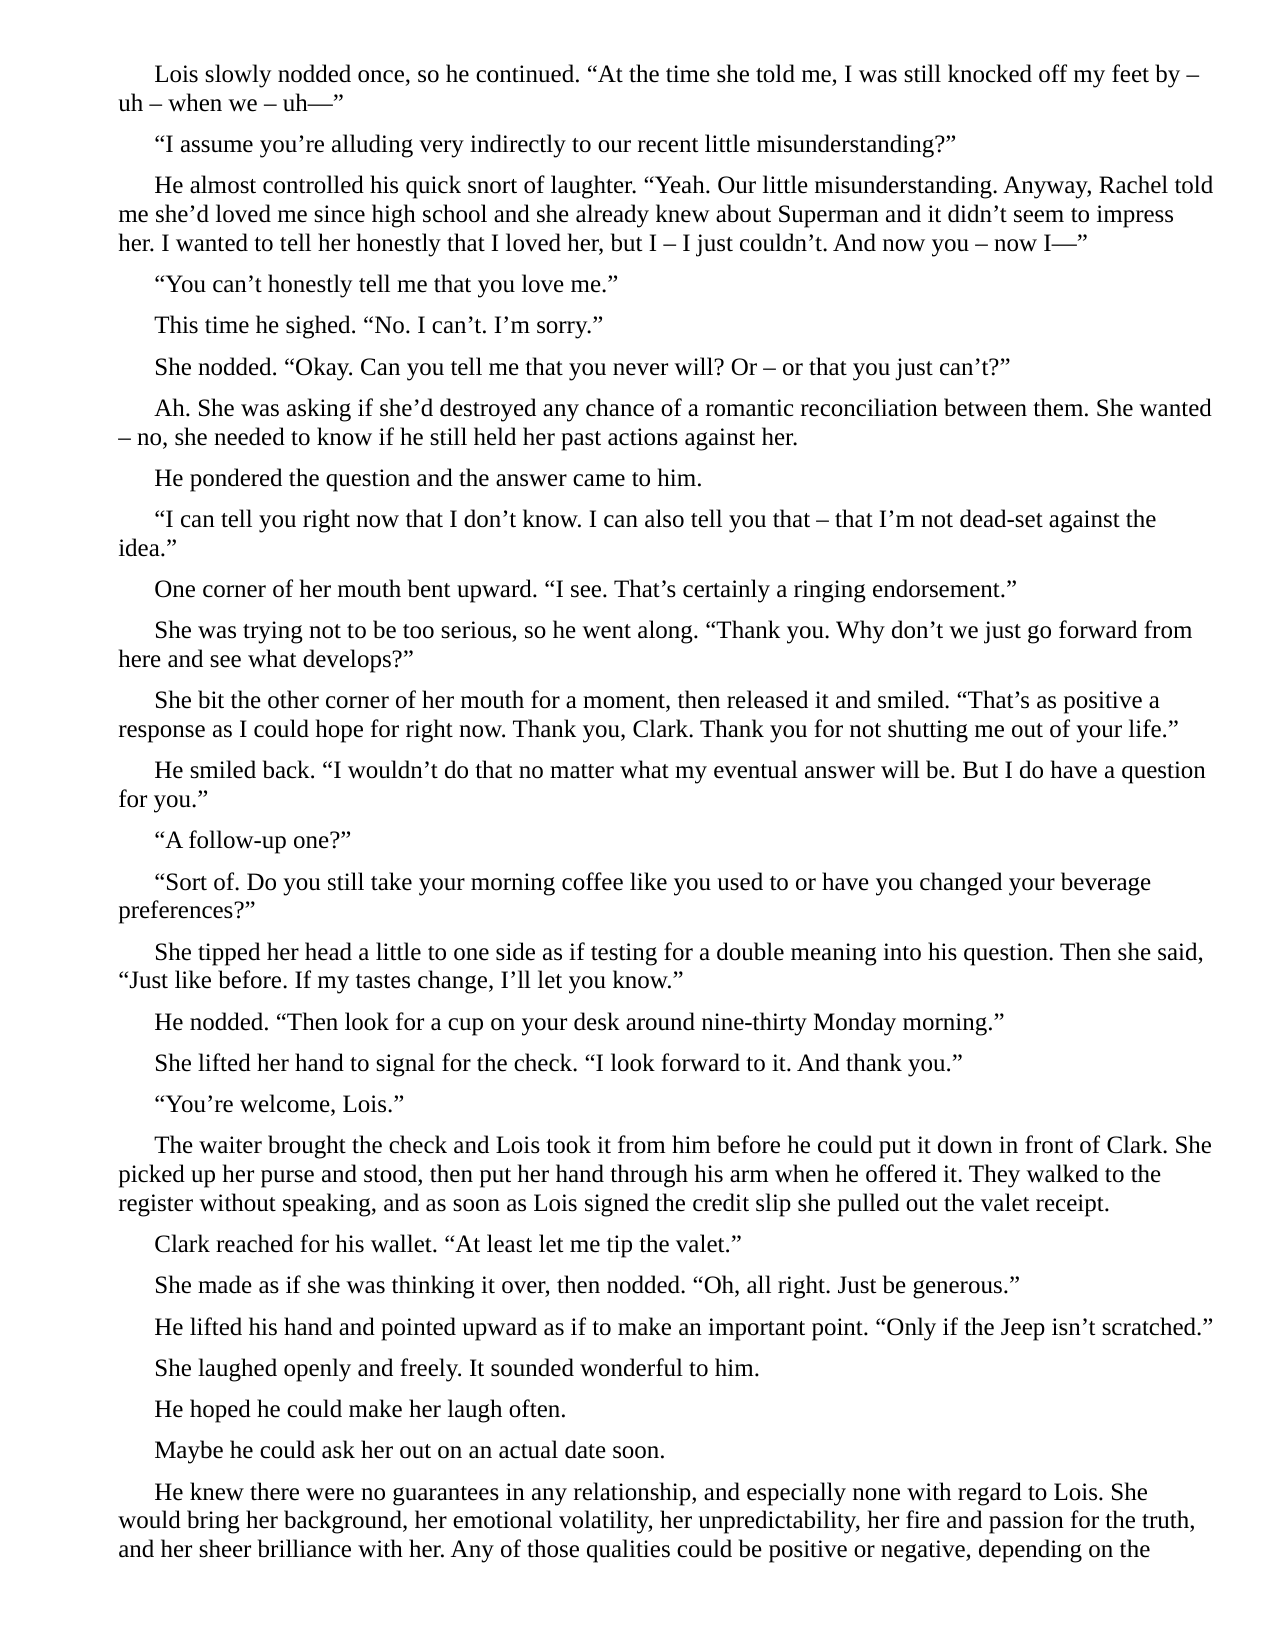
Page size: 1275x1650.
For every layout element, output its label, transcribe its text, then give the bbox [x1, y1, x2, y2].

text He lifted his hand and pointed upward as if to make an important point. “Only if the Jeep isn’t scratched.” [118, 1312, 1216, 1340]
text He pondered the question and the answer came to him. [118, 463, 1216, 492]
text “I can tell you right now that I don’t know. I can also tell you that – that I’m not dead-set against the idea.” [118, 504, 1216, 562]
text “You can’t honestly tell me that you love me.” [118, 269, 1216, 298]
text She made as if she was thinking it over, then nodded. “Oh, all right. Just be generous.” [118, 1270, 1216, 1299]
text “A follow-up one?” [118, 825, 1216, 854]
text She was trying not to be too serious, so he went along. “Thank you. Why don’t we just go forward from here and see what develops?” [118, 615, 1216, 673]
text He hoped he could make her laugh often. [118, 1394, 1216, 1423]
text Lois slowly nodded once, so he continued. “At the time she told me, I was still knocked off my feet by – uh – when we – uh—” [118, 59, 1216, 117]
text Ah. She was asking if she’d destroyed any chance of a romantic reconciliation between them. She wanted – no, she needed to know if he still held her past actions against her. [118, 393, 1216, 450]
text She nodded. “Okay. Can you tell me that you never will? Or – or that you just can’t?” [118, 352, 1216, 380]
text She tipped her head a little to one side as if testing for a double meaning into his question. Then she said, “Just like before. If my tastes change, I’ll let you know.” [118, 937, 1216, 994]
text “Sort of. Do you still take your morning coffee like you used to or have you changed your beverage preferences?” [118, 867, 1216, 924]
text She bit the other corner of her mouth for a moment, then released it and smiled. “That’s as positive a response as I could hope for right now. Thank you, Clark. Thank you for not shutting me out of your life.” [118, 685, 1216, 743]
text One corner of her mouth bent upward. “I see. That’s certainly a ringing endorsement.” [118, 574, 1216, 603]
text He smiled back. “I wouldn’t do that no matter what my eventual answer will be. But I do have a question for you.” [118, 755, 1216, 813]
text He almost controlled his quick snort of laughter. “Yeah. Our little misunderstanding. Anyway, Rachel told me she’d loved me since high school and she already knew about Superman and it didn’t seem to impress her. I wanted to tell her honestly that I loved her, but I – I just couldn’t. And now you – now I—” [118, 170, 1216, 257]
text She laughed openly and freely. It sounded wonderful to him. [118, 1353, 1216, 1382]
text He knew there were no guarantees in any relationship, and especially none with regard to Lois. She would bring her background, her emotional volatility, her unpredictability, her fire and passion for the truth, and her sheer brilliance with her. Any of those qualities could be positive or negative, depending on the [118, 1477, 1216, 1563]
text This time he sighed. “No. I can’t. I’m sorry.” [118, 310, 1216, 339]
text The waiter brought the check and Lois took it from him before he could put it down in front of Clark. She picked up her purse and stood, then put her hand through his arm when he offered it. They walked to the register without speaking, and as soon as Lois signed the credit slip she pulled out the valet receipt. [118, 1130, 1216, 1217]
text Maybe he could ask her out on an actual date soon. [118, 1435, 1216, 1464]
text She lifted her hand to signal for the check. “I look forward to it. And thank you.” [118, 1048, 1216, 1077]
text “You’re welcome, Lois.” [118, 1089, 1216, 1118]
text Clark reached for his wallet. “At least let me tip the valet.” [118, 1229, 1216, 1258]
text He nodded. “Then look for a cup on your desk around nine-thirty Monday morning.” [118, 1007, 1216, 1035]
text “I assume you’re alluding very indirectly to our recent little misunderstanding?” [118, 129, 1216, 158]
